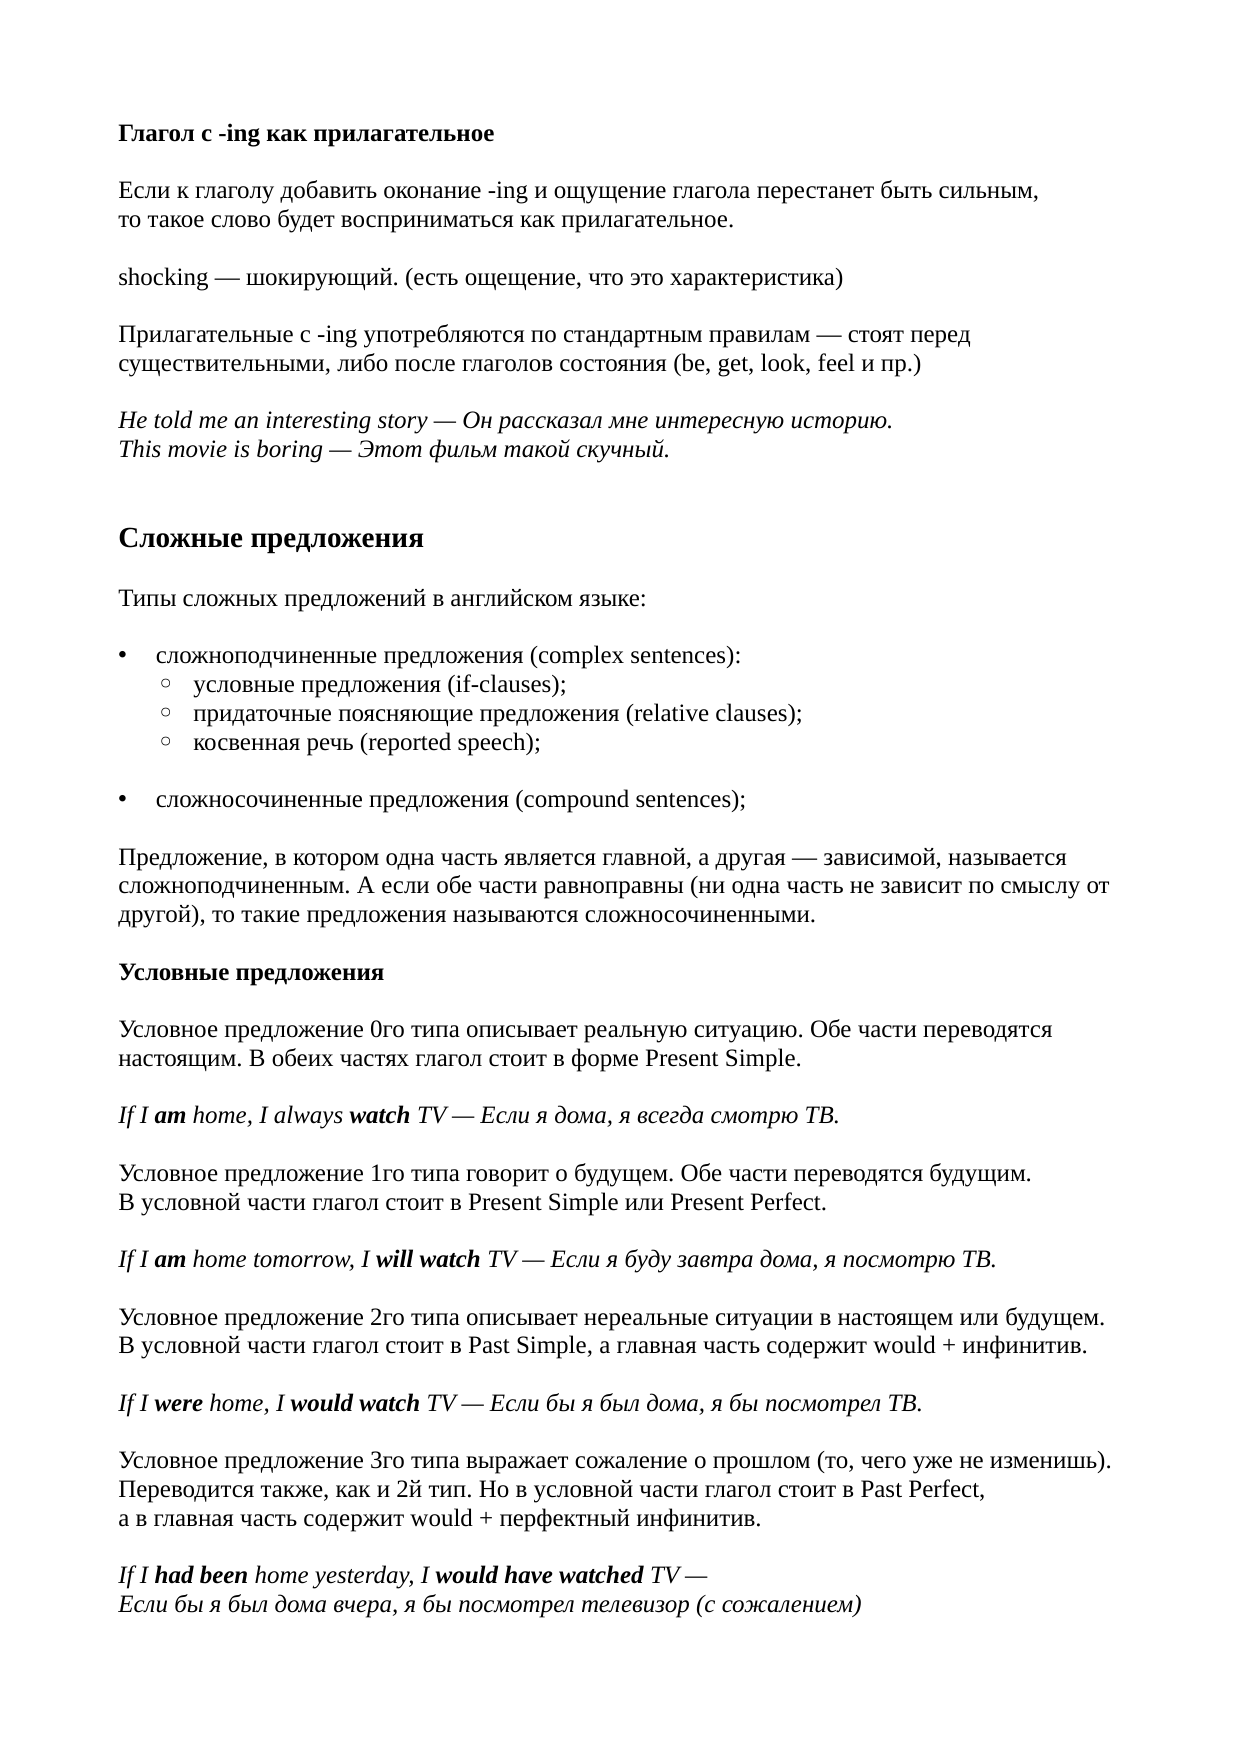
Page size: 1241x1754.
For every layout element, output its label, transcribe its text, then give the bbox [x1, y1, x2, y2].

text Переводится также, как и 2й тип. Но в условной части глагол стоит в Past Perfect, [118, 1474, 1122, 1503]
list условные предложения (if-clauses); [156, 669, 1122, 698]
text Условное предложение 0го типа описывает реальную ситуацию. Обе части переводятся настоящим. В обеих частях глагол стоит в форме Present Simple. [118, 1014, 1122, 1072]
text Если к глаголу добавить оконание -ing и ощущение глагола перестанет быть сильным, [118, 176, 1122, 204]
text Предложение, в котором одна часть является главной, а другая — зависимой, называется сложноподчиненным. А если обе части равноправны (ни одна часть не зависит по смыслу от другой), то такие предложения называются сложносочиненными. [118, 842, 1122, 928]
text This movie is boring — Этот фильм такой скучный. [118, 434, 1122, 463]
text Сложные предложения [118, 521, 1122, 554]
text а в главная часть содержит would + перфектный инфинитив. [118, 1503, 1122, 1532]
text то такое слово будет восприниматься как прилагательное. [118, 204, 1122, 233]
text Условные предложения [118, 957, 1122, 985]
text В условной части глагол стоит в Present Simple или Present Perfect. [118, 1187, 1122, 1215]
list косвенная речь (reported speech); [156, 727, 1122, 755]
text Глагол с -ing как прилагательное [118, 118, 1122, 147]
text Условное предложение 3го типа выражает сожаление о прошлом (то, чего уже не изменишь). [118, 1445, 1122, 1474]
text В условной части глагол стоит в Past Simple, а главная часть содержит would + инфинитив. [118, 1330, 1122, 1359]
list сложноподчиненные предложения (complex sentences): [118, 640, 1122, 669]
text Условное предложение 1го типа говорит о будущем. Обе части переводятся будущим. [118, 1158, 1122, 1187]
text If I am home, I always watch TV — Если я дома, я всегда смотрю ТВ. [118, 1100, 1122, 1129]
text If I had been home yesterday, I would have watched TV — [118, 1560, 1122, 1589]
text If I am home tomorrow, I will watch TV — Если я буду завтра дома, я посмотрю ТВ. [118, 1244, 1122, 1273]
text shocking — шокирующий. (есть ощещение, что это характеристика) [118, 262, 1122, 291]
text Прилагательные с -ing употребляются по стандартным правилам — стоят перед существительными, либо после глаголов состояния (be, get, look, feel и пр.) [118, 319, 1122, 377]
text Условное предложение 2го типа описывает нереальные ситуации в настоящем или будущем. [118, 1302, 1122, 1330]
text He told me an interesting story — Он рассказал мне интересную историю. [118, 406, 1122, 434]
list сложносочиненные предложения (compound sentences); [118, 784, 1122, 813]
text Если бы я был дома вчера, я бы посмотрел телевизор (с сожалением) [118, 1589, 1122, 1618]
list придаточные поясняющие предложения (relative clauses); [156, 698, 1122, 727]
text Типы сложных предложений в английском языке: [118, 583, 1122, 612]
text If I were home, I would watch TV — Если бы я был дома, я бы посмотрел ТВ. [118, 1388, 1122, 1417]
